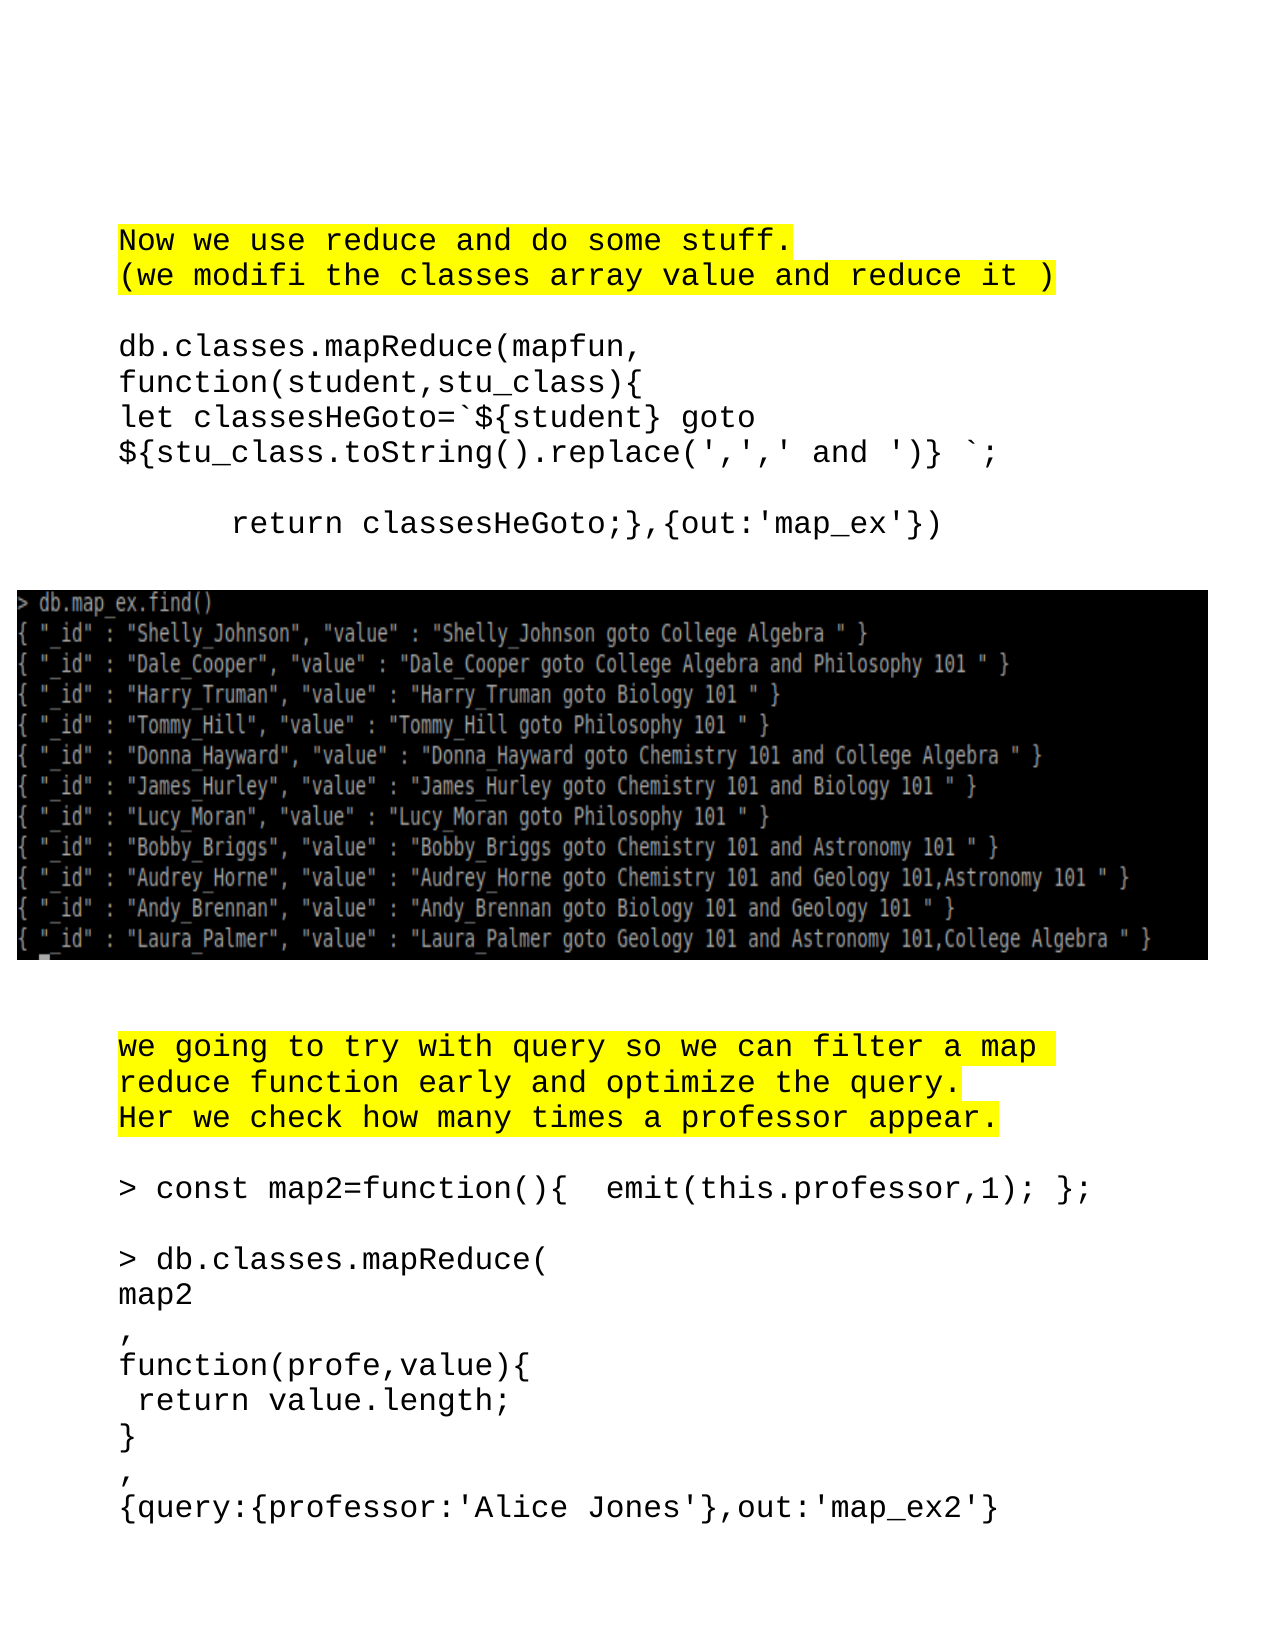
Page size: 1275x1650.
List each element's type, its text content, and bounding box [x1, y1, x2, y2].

text {query:{professor:'Alice Jones'},out:'map_ex2'} [118, 1491, 1157, 1526]
text function(profe,value){ [118, 1349, 1157, 1385]
text we going to try with query so we can filter a map reduce function early and optimize the query. [118, 1031, 1157, 1101]
text return value.length; [118, 1385, 1157, 1420]
text , [118, 1314, 1157, 1349]
text ${stu_class.toString().replace(',',' and ')} `; [118, 437, 1157, 472]
text > const map2=function(){ emit(this.professor,1); }; [118, 1172, 1157, 1208]
text Now we use reduce and do some stuff. [118, 224, 1157, 260]
text map2 [118, 1278, 1157, 1314]
text db.classes.mapReduce(mapfun, [118, 331, 1157, 366]
text Her we check how many times a professor appear. [118, 1101, 1157, 1137]
picture [17, 590, 1208, 960]
text } [118, 1420, 1157, 1456]
text (we modifi the classes array value and reduce it ) [118, 260, 1157, 295]
text return classesHeGoto;},{out:'map_ex'}) [118, 508, 1157, 543]
text function(student,stu_class){ [118, 366, 1157, 401]
text let classesHeGoto=`${student} goto [118, 401, 1157, 437]
text , [118, 1456, 1157, 1491]
text > db.classes.mapReduce( [118, 1243, 1157, 1278]
